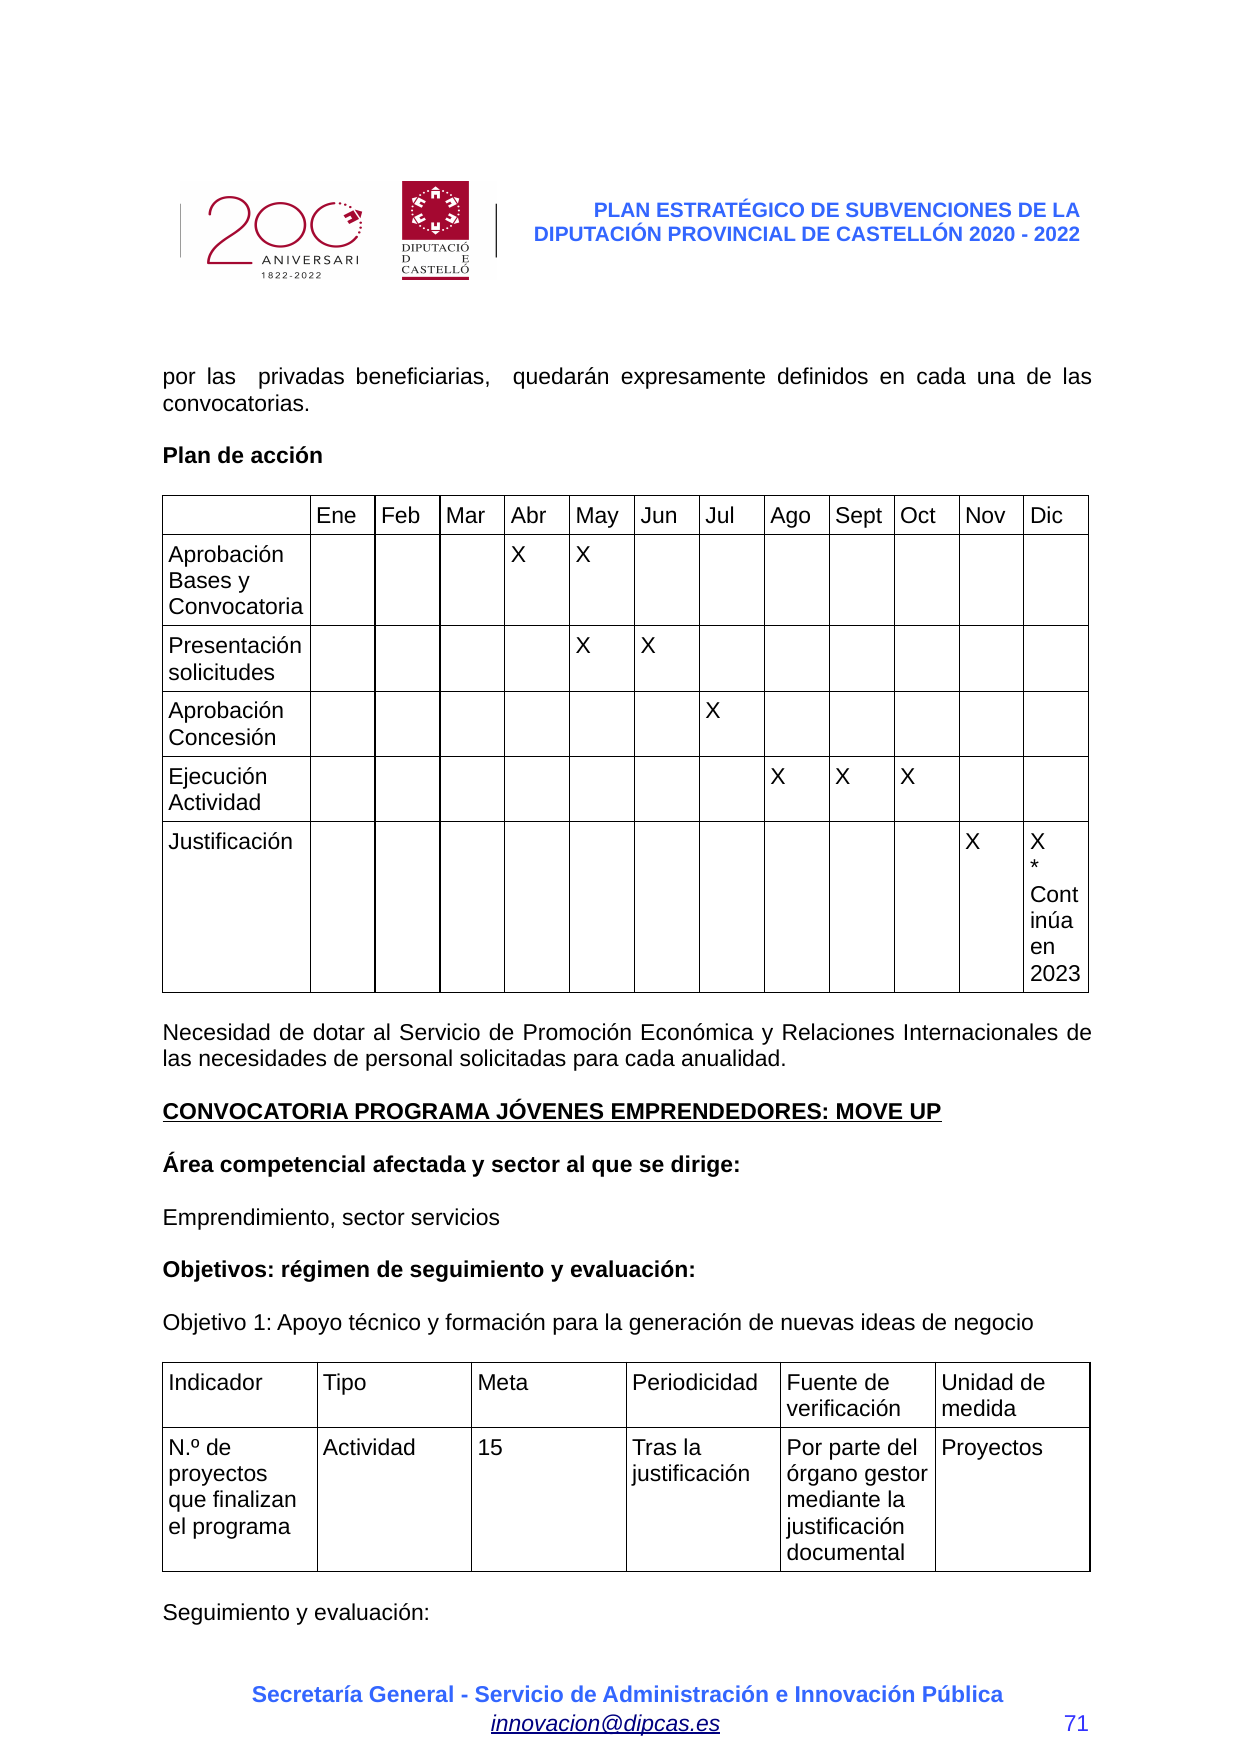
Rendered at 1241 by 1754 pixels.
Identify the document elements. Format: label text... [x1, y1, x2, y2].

table_cell [505, 822, 569, 992]
table_cell [635, 692, 699, 756]
text Objetivos: régimen de seguimiento y evaluación: [162, 1256, 1092, 1283]
table_cell Justificación [163, 822, 310, 992]
table_cell [441, 535, 504, 625]
table_cell [505, 626, 569, 691]
text Plan de acción [162, 442, 1092, 469]
table_cell [960, 626, 1023, 691]
text CONVOCATORIA PROGRAMA JÓVENES EMPRENDEDORES: MOVE UP [162, 1098, 1092, 1124]
table_cell [635, 535, 699, 625]
text Área competencial afectada y sector al que se dirige: [162, 1151, 1092, 1177]
table_cell 15 [472, 1428, 626, 1571]
table_header Fuente de verificación [781, 1363, 935, 1427]
table_header Oct [895, 496, 959, 534]
table_cell [700, 757, 764, 821]
table_cell Presentación solicitudes [163, 626, 310, 691]
table_cell X [765, 757, 829, 821]
table_cell [830, 692, 894, 756]
text Objetivo 1: Apoyo técnico y formación para la generación de nuevas ideas de negocio [162, 1309, 1092, 1335]
table_cell [311, 757, 374, 821]
picture [180, 181, 497, 280]
table_cell [765, 822, 829, 992]
table_header Ago [765, 496, 829, 534]
table_cell [895, 626, 959, 691]
table_header Jul [700, 496, 764, 534]
table_cell [376, 626, 439, 691]
table_cell [441, 757, 504, 821]
table_cell X [700, 692, 764, 756]
table_cell X [960, 822, 1023, 992]
table_cell Ejecución Actividad [163, 757, 310, 821]
table_header Feb [376, 496, 439, 534]
table_cell [830, 535, 894, 625]
text Necesidad de dotar al Servicio de Promoción Económica y Relaciones Internacionales de las necesidades de personal solicitadas para cada anualidad. [162, 1019, 1092, 1072]
table_cell [570, 692, 634, 756]
table_cell Actividad [318, 1428, 471, 1571]
table_cell [960, 692, 1023, 756]
table_cell [895, 535, 959, 625]
table_cell [700, 535, 764, 625]
table_header Nov [960, 496, 1023, 534]
table_cell [311, 535, 374, 625]
table_cell [830, 822, 894, 992]
table_cell [570, 822, 634, 992]
table_header Ene [311, 496, 374, 534]
table_cell X [635, 626, 699, 691]
table_cell X * Continúa en 2023 [1024, 822, 1088, 992]
table_cell X [830, 757, 894, 821]
table_header Mar [441, 496, 504, 534]
table_cell [830, 626, 894, 691]
text por las privadas beneficiarias, quedarán expresamente definidos en cada una de las convocatorias. [162, 363, 1092, 416]
table_header May [570, 496, 634, 534]
table_cell [441, 822, 504, 992]
text Emprendimiento, sector servicios [162, 1203, 1092, 1230]
table_cell [700, 822, 764, 992]
table_cell [311, 692, 374, 756]
table_header Unidad de medida [936, 1363, 1089, 1427]
table_cell [1024, 692, 1088, 756]
table_cell [376, 822, 439, 992]
table_cell [376, 757, 439, 821]
table_cell [1024, 535, 1088, 625]
table_cell [635, 757, 699, 821]
table_header Meta [472, 1363, 626, 1427]
table_cell [311, 626, 374, 691]
table_cell Aprobación Bases y Convocatoria [163, 535, 310, 625]
table_cell Aprobación Concesión [163, 692, 310, 756]
table_cell [376, 692, 439, 756]
table_header Tipo [318, 1363, 471, 1427]
table_cell [765, 692, 829, 756]
table_cell [1024, 626, 1088, 691]
table_cell [376, 535, 439, 625]
table_header Periodicidad [627, 1363, 780, 1427]
table_header Dic [1024, 496, 1088, 534]
table_cell [960, 535, 1023, 625]
table_cell [960, 757, 1023, 821]
table_cell [1024, 757, 1088, 821]
table_cell [700, 626, 764, 691]
table_cell X [570, 535, 634, 625]
table_cell [635, 822, 699, 992]
table_cell [441, 626, 504, 691]
table_cell X [895, 757, 959, 821]
table_cell X [505, 535, 569, 625]
table_cell Tras la justificación [627, 1428, 780, 1571]
table_cell Por parte del órgano gestor mediante la justificación documental [781, 1428, 935, 1571]
text Seguimiento y evaluación: [162, 1598, 1092, 1625]
table_cell N.º de proyectos que finalizan el programa [163, 1428, 317, 1571]
table_header Indicador [163, 1363, 317, 1427]
table_header Sept [830, 496, 894, 534]
table_cell [441, 692, 504, 756]
table_cell [765, 626, 829, 691]
table_cell X [570, 626, 634, 691]
table_header Abr [505, 496, 569, 534]
table_cell [895, 692, 959, 756]
table_header [163, 496, 310, 534]
table_cell [505, 692, 569, 756]
table_cell Proyectos [936, 1428, 1089, 1571]
table_cell [505, 757, 569, 821]
table_cell [895, 822, 959, 992]
table_cell [765, 535, 829, 625]
table_cell [570, 757, 634, 821]
table_header Jun [635, 496, 699, 534]
table_cell [311, 822, 374, 992]
